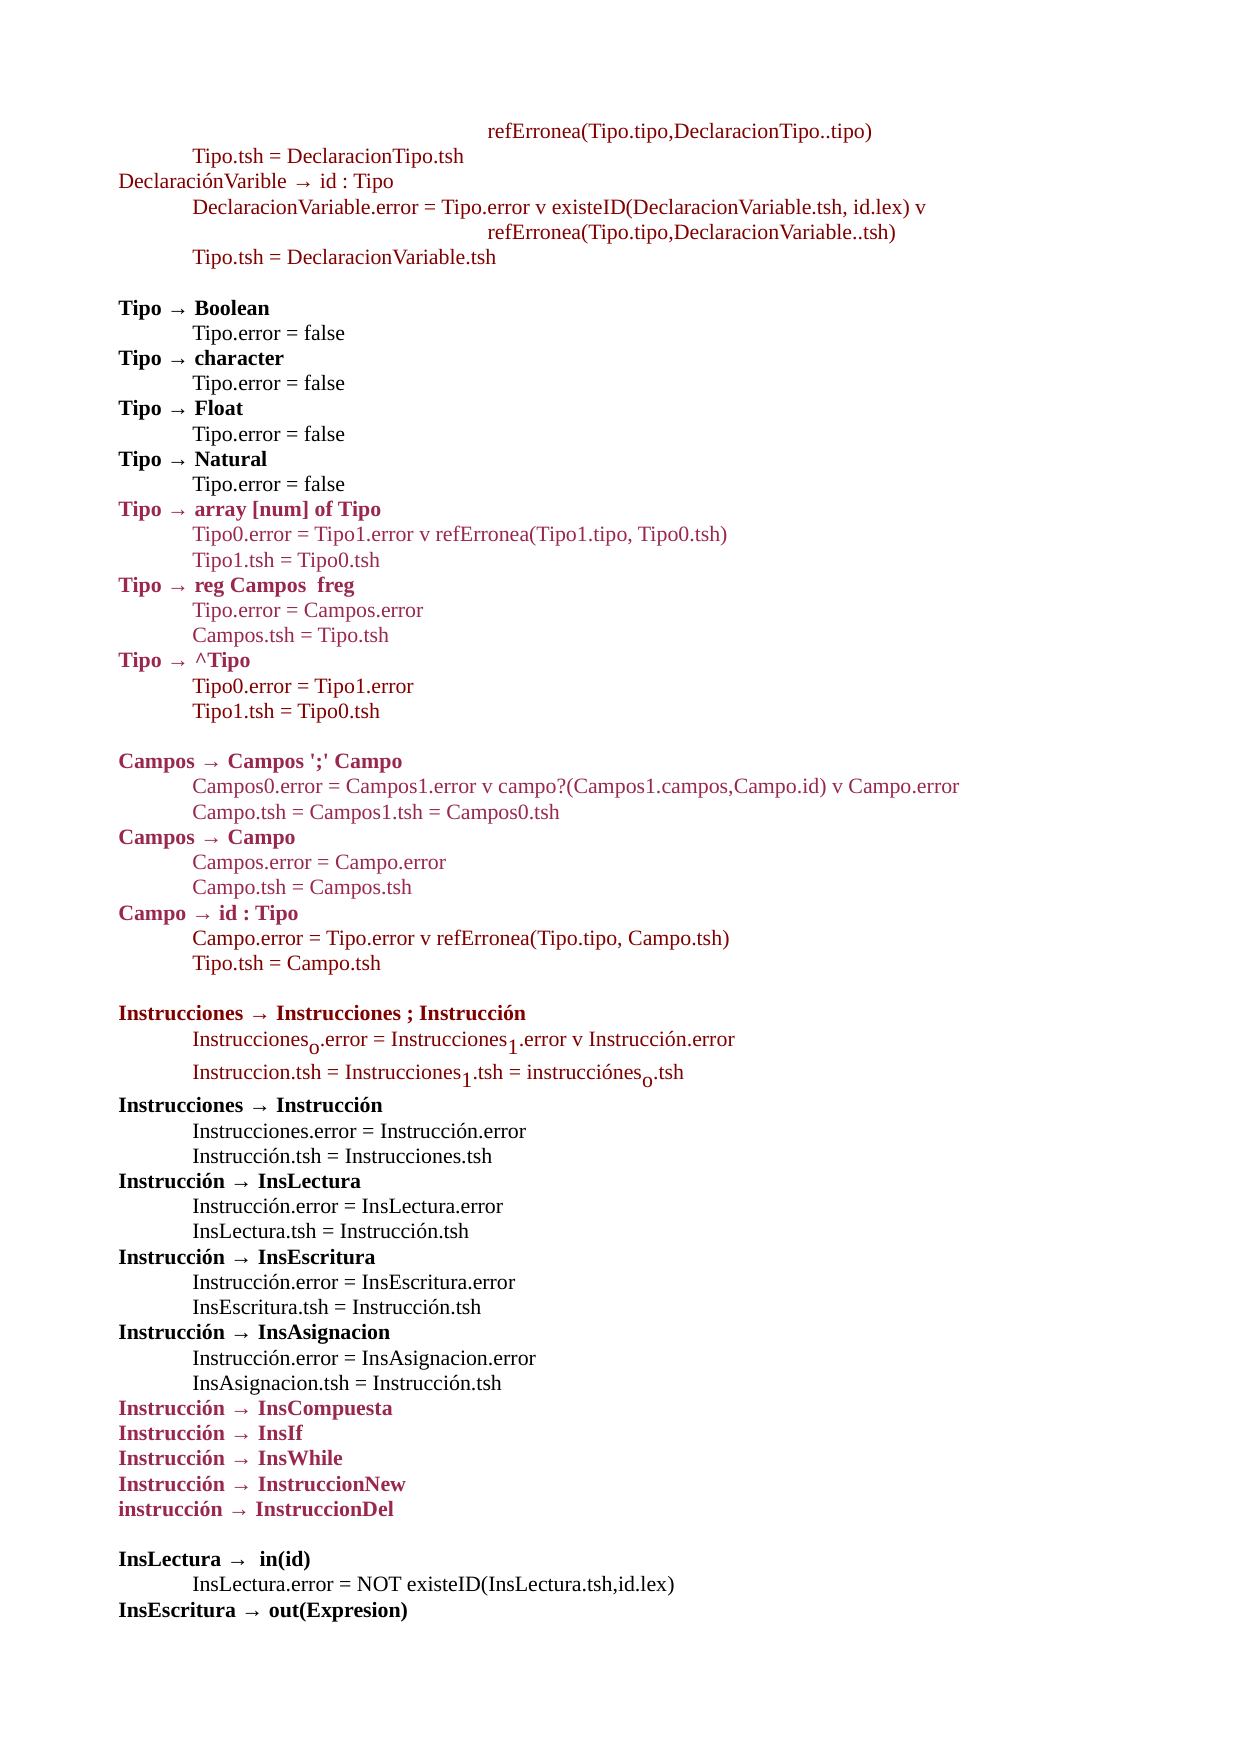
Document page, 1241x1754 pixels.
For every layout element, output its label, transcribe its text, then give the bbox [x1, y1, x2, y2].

text Campos.error = Campo.error [118, 849, 1122, 874]
text Instrucciones → Instrucción [118, 1092, 1122, 1118]
text Campos.tsh = Tipo.tsh [118, 622, 1122, 647]
text Tipo0.error = Tipo1.error v refErronea(Tipo1.tipo, Tipo0.tsh) [118, 521, 1122, 547]
text Tipo → character [118, 345, 1122, 370]
text Instrucción.tsh = Instrucciones.tsh [118, 1143, 1122, 1168]
text DeclaracionVariable.error = Tipo.error v existeID(DeclaracionVariable.tsh, id.lex) v refErronea(Tipo.tipo,DeclaracionVariable..tsh) [118, 194, 1122, 244]
text Tipo1.tsh = Tipo0.tsh [118, 547, 1122, 572]
text Campos → Campos ';' Campo [118, 748, 1122, 773]
text Tipo.tsh = Campo.tsh [192, 950, 1122, 975]
text Campos0.error = Campos1.error v campo?(Campos1.campos,Campo.id) v Campo.error [118, 773, 1122, 799]
text Instrucción → InsWhile [118, 1445, 1122, 1471]
text Campos → Campo [118, 824, 1122, 849]
text Tipo → Boolean [118, 294, 1122, 320]
text Tipo → array [num] of Tipo [118, 496, 1122, 521]
text Tipo.error = false [118, 421, 1122, 446]
text Tipo.tsh = DeclaracionVariable.tsh [118, 244, 1122, 269]
text Instrucción → InsCompuesta [118, 1395, 1122, 1420]
text Instrucción.error = InsAsignacion.error [118, 1344, 1122, 1370]
text Tipo → Natural [118, 446, 1122, 471]
text Instruccion.tsh = Instrucciones1.tsh = instruccióneso.tsh [118, 1059, 1122, 1092]
text InsAsignacion.tsh = Instrucción.tsh [118, 1370, 1122, 1395]
text Instrucción → InsAsignacion [118, 1319, 1122, 1344]
text refErronea(Tipo.tipo,DeclaracionTipo..tipo) [118, 118, 1122, 143]
text InsLectura.error = NOT existeID(InsLectura.tsh,id.lex) [118, 1571, 1122, 1597]
text InsEscritura.tsh = Instrucción.tsh [118, 1294, 1122, 1319]
text Tipo.error = Campos.error [118, 597, 1122, 622]
text Instrucción → InstruccionNew [118, 1471, 1122, 1496]
text Instrucciones.error = Instrucción.error [118, 1118, 1122, 1143]
text InsLectura.tsh = Instrucción.tsh [118, 1218, 1122, 1244]
text Tipo.error = false [118, 320, 1122, 345]
text Campo.tsh = Campos1.tsh = Campos0.tsh [118, 799, 1122, 824]
text Instrucción → InsLectura [118, 1168, 1122, 1193]
text Tipo → reg Campos freg [118, 572, 1122, 597]
text Tipo.tsh = DeclaracionTipo.tsh [118, 143, 1122, 168]
text Tipo1.tsh = Tipo0.tsh [118, 698, 1122, 723]
text Instrucción → InsEscritura [118, 1244, 1122, 1269]
text Instrucciones → Instrucciones ; Instrucción [118, 1000, 1122, 1026]
text Tipo0.error = Tipo1.error [118, 673, 1122, 698]
text Campo.error = Tipo.error v refErronea(Tipo.tipo, Campo.tsh) [192, 925, 1122, 950]
text Tipo.error = false [118, 471, 1122, 496]
text Instruccioneso.error = Instrucciones1.error v Instrucción.error [118, 1026, 1122, 1059]
text Campo → id : Tipo [118, 899, 1122, 925]
text DeclaraciónVarible → id : Tipo [118, 168, 1122, 194]
text Instrucción → InsIf [118, 1420, 1122, 1445]
text InsLectura → in(id) [118, 1546, 1122, 1571]
text Instrucción.error = InsEscritura.error [118, 1269, 1122, 1294]
text Instrucción.error = InsLectura.error [118, 1193, 1122, 1218]
text Tipo → Float [118, 395, 1122, 421]
text InsEscritura → out(Expresion) [118, 1597, 1122, 1622]
text Campo.tsh = Campos.tsh [118, 874, 1122, 899]
text Tipo → ^Tipo [118, 647, 1122, 673]
text Tipo.error = false [118, 370, 1122, 395]
text instrucción → InstruccionDel [118, 1496, 1122, 1521]
